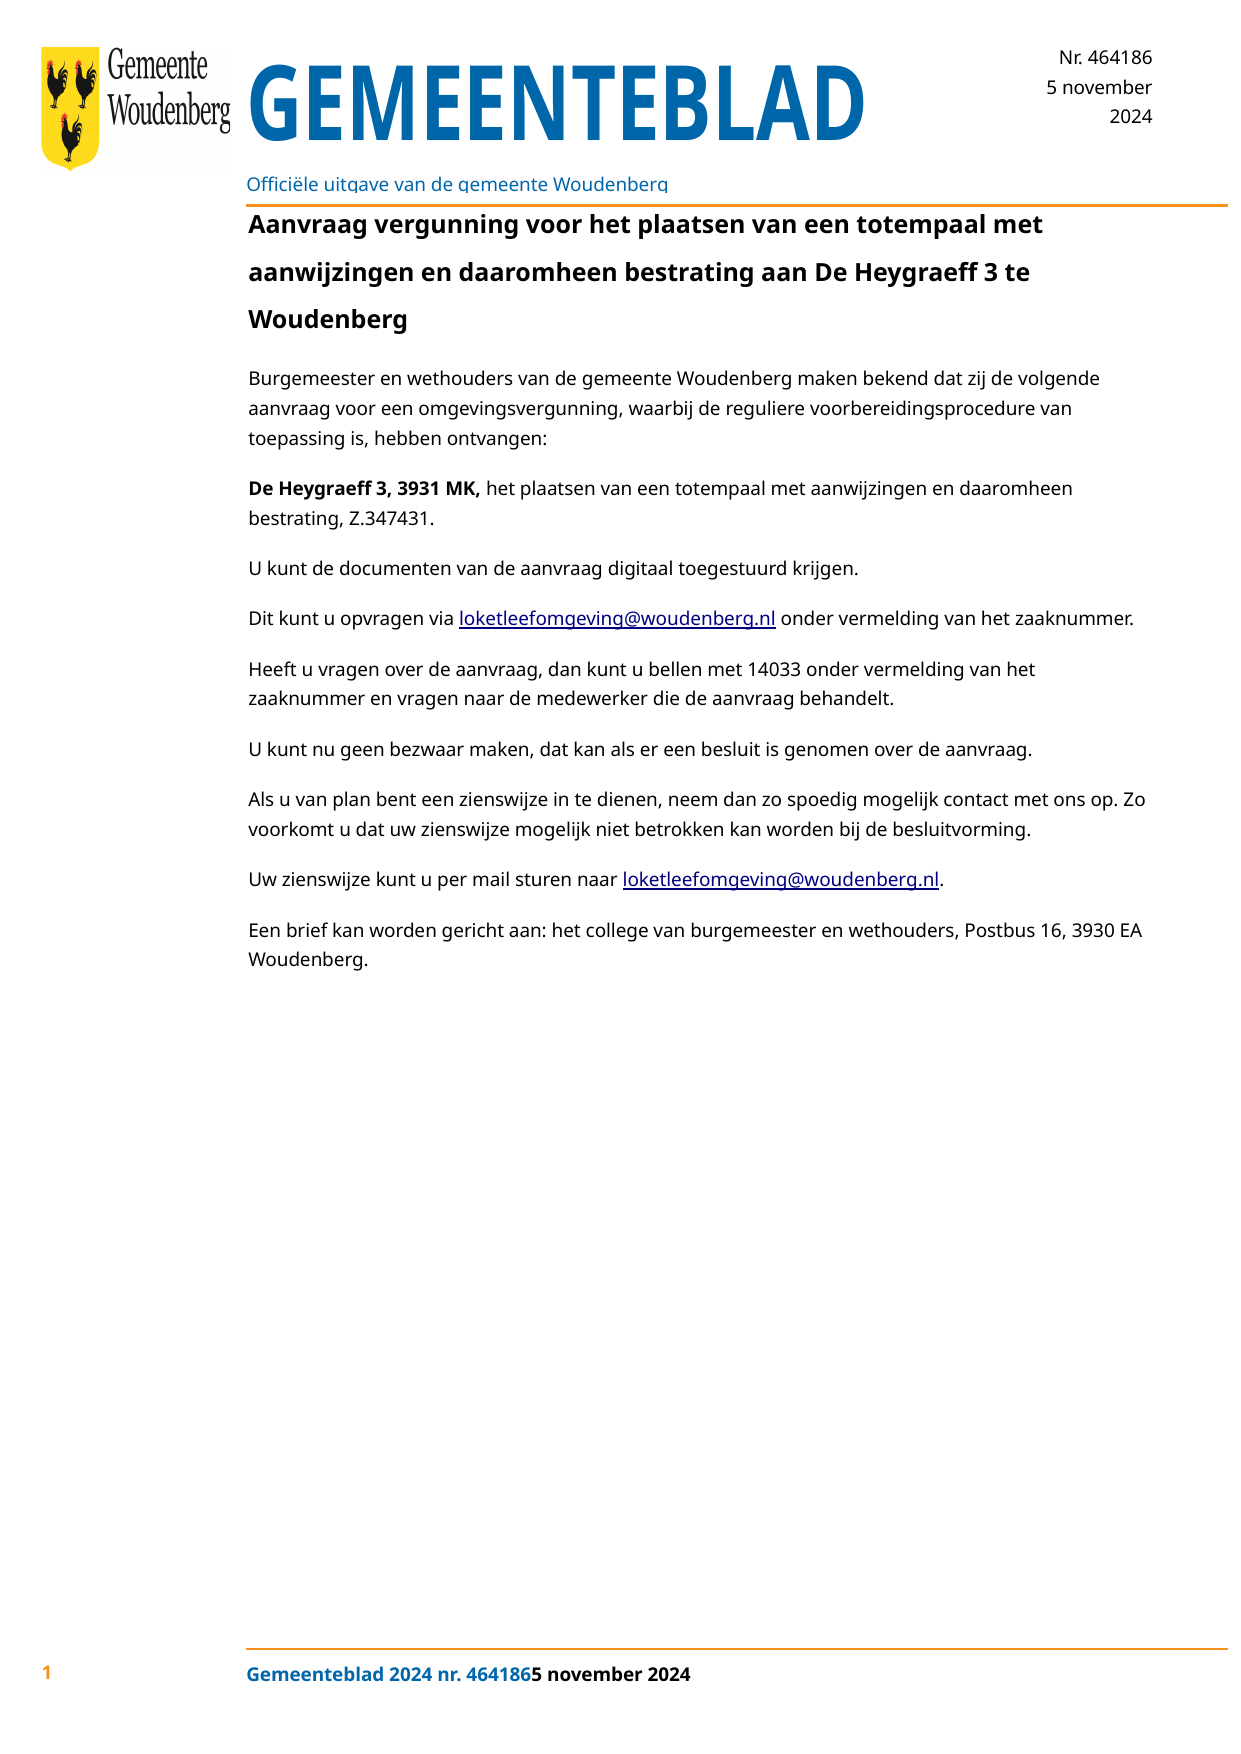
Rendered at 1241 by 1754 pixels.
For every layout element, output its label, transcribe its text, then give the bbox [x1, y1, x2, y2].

text Aanvraag vergunning voor het plaatsen van een totempaal met aanwijzingen en daaromheen bestrating aan De Heygraeff 3 te Woudenberg [248, 207, 1152, 336]
text Een brief kan worden gericht aan: het college van burgemeester en wethouders, Postbus 16, 3930 EA Woudenberg. [248, 917, 1152, 972]
text Burgemeester en wethouders van de gemeente Woudenberg maken bekend dat zij de volgende aanvraag voor een omgevingsvergunning, waarbij de reguliere voorbereidingsprocedure van toepassing is, hebben ontvangen: [248, 366, 1152, 450]
text De Heygraeff 3, 3931 MK, het plaatsen van een totempaal met aanwijzingen en daaromheen bestrating, Z.347431. [248, 475, 1152, 530]
text Als u van plan bent een zienswijze in te dienen, neem dan zo spoedig mogelijk contact met ons op. Zo voorkomt u dat uw zienswijze mogelijk niet betrokken kan worden bij de besluitvorming. [248, 786, 1152, 842]
picture [41, 47, 231, 172]
text U kunt de documenten van de aanvraag digitaal toegestuurd krijgen. [248, 555, 1152, 581]
text Dit kunt u opvragen via loketleefomgeving@woudenberg.nl onder vermelding van het zaaknummer. [248, 606, 1152, 631]
text U kunt nu geen bezwaar maken, dat kan als er een besluit is genomen over de aanvraag. [248, 736, 1152, 762]
text Heeft u vragen over de aanvraag, dan kunt u bellen met 14033 onder vermelding van het zaaknummer en vragen naar de medewerker die de aanvraag behandelt. [248, 656, 1152, 711]
text Uw zienswijze kunt u per mail sturen naar loketleefomgeving@woudenberg.nl. [248, 866, 1152, 892]
